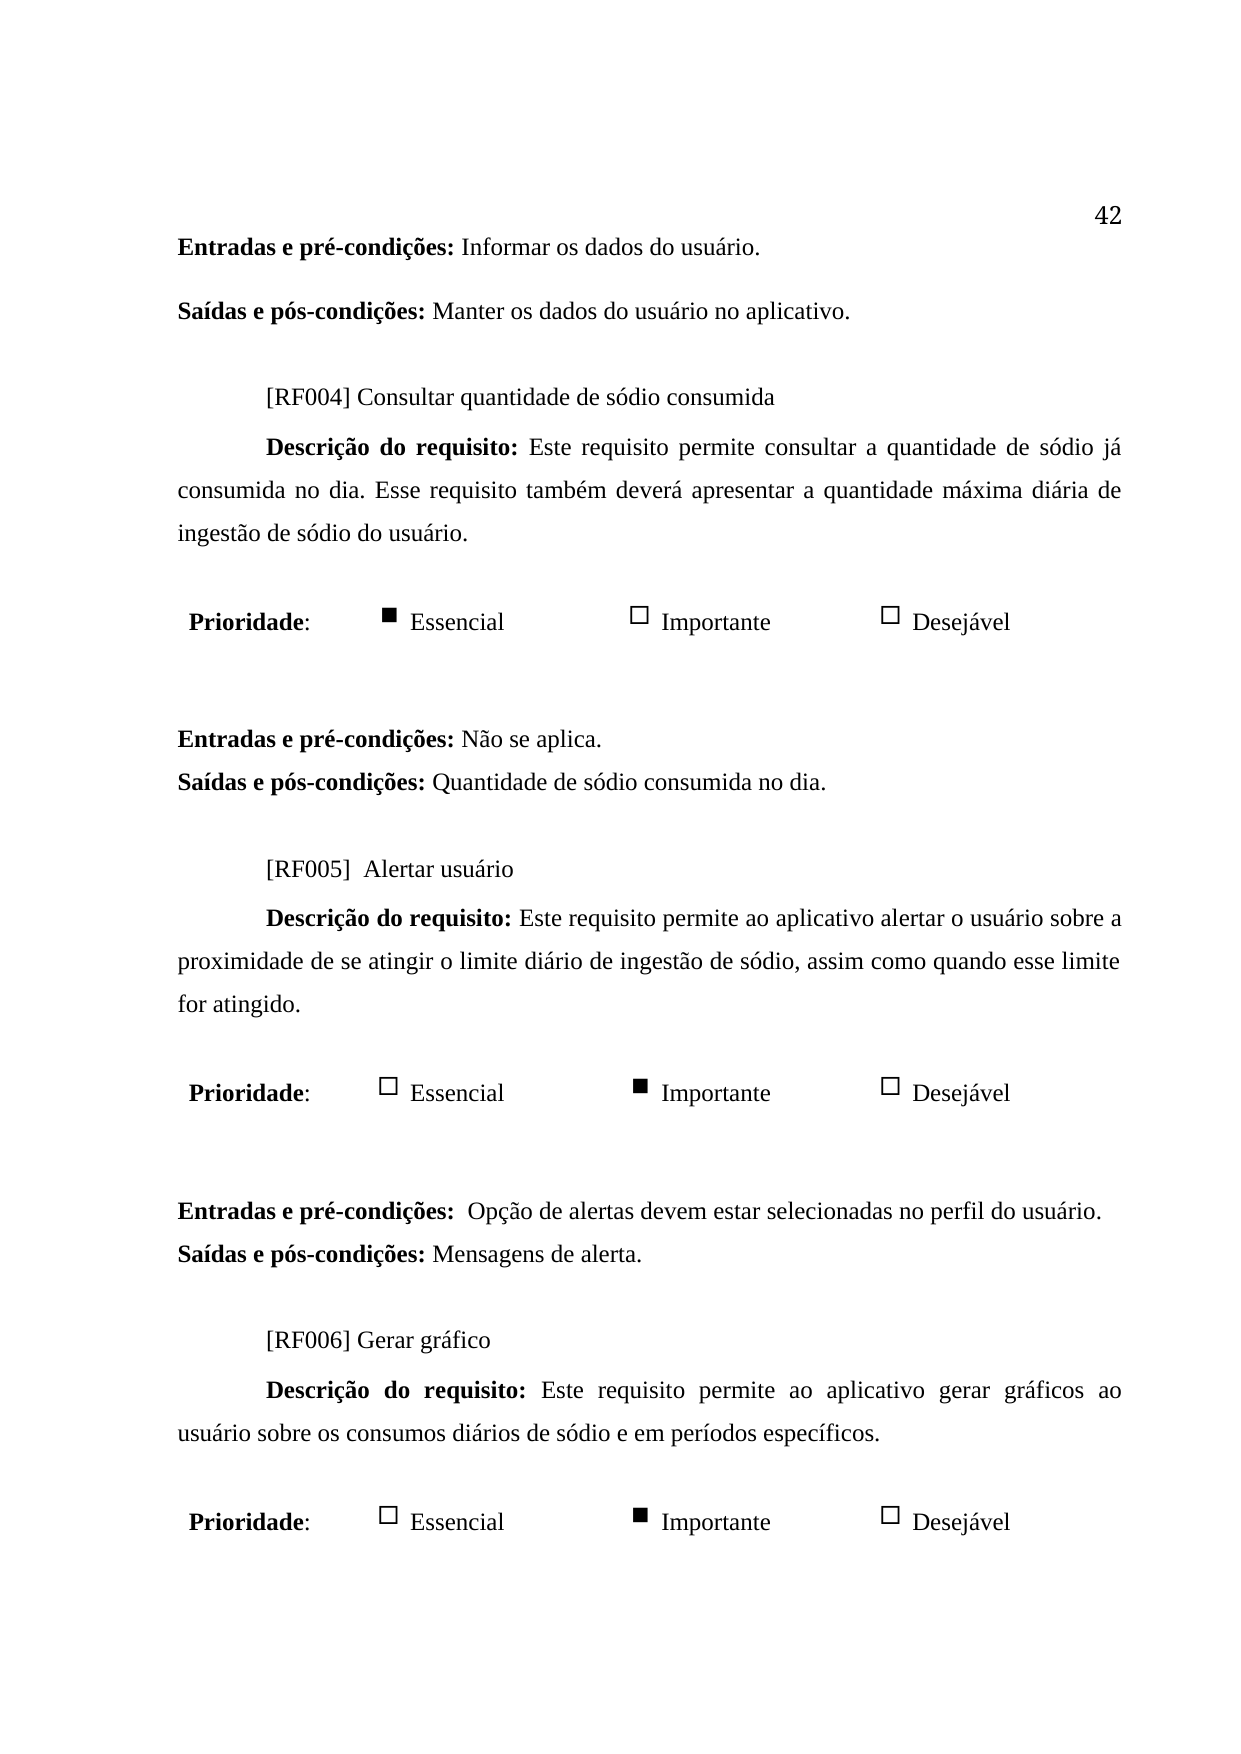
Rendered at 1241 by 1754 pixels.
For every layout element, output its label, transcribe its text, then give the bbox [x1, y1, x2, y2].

table_header  [617, 1482, 661, 1561]
table_header Essencial [410, 1054, 617, 1132]
text Saídas e pós-condições: Quantidade de sódio consumida no dia. [177, 767, 1122, 796]
table_header Importante [661, 582, 868, 661]
text Descrição do requisito: Este requisito permite ao aplicativo gerar gráficos ao usuário sobre os consumos diários de sódio e em períodos específicos. [177, 1375, 1122, 1447]
table_header Desejável [912, 1054, 1056, 1132]
table_header Prioridade: [177, 1482, 366, 1561]
text Descrição do requisito: Este requisito permite ao aplicativo alertar o usuário sobre a proximidade de se atingir o limite diário de ingestão de sódio, assim como quando esse limite for atingido. [177, 903, 1122, 1018]
text [RF004] Consultar quantidade de sódio consumida [177, 382, 1122, 411]
text Entradas e pré-condições: Não se aplica. [177, 724, 1122, 753]
table_header Importante [661, 1482, 868, 1561]
table_header Prioridade: [177, 1054, 366, 1132]
table_header  [617, 1054, 661, 1132]
text Entradas e pré-condições: Informar os dados do usuário. [177, 232, 1122, 261]
table_header  [868, 1482, 912, 1561]
table_header Desejável [912, 582, 1056, 661]
text [RF006] Gerar gráfico [177, 1325, 1122, 1354]
table_header Desejável [912, 1482, 1056, 1561]
table_header Essencial [410, 582, 617, 661]
text Saídas e pós-condições: Manter os dados do usuário no aplicativo. [177, 296, 1122, 325]
text Entradas e pré-condições: Opção de alertas devem estar selecionadas no perfil do usuário. [177, 1196, 1122, 1224]
text [RF005] Alertar usuário [177, 854, 1122, 882]
table_header  [366, 582, 410, 661]
table_header  [366, 1054, 410, 1132]
text Descrição do requisito: Este requisito permite consultar a quantidade de sódio já consumida no dia. Esse requisito também deverá apresentar a quantidade máxima diária de ingestão de sódio do usuário. [177, 432, 1122, 547]
text Saídas e pós-condições: Mensagens de alerta. [177, 1239, 1122, 1268]
table_header Prioridade: [177, 582, 366, 661]
table_header Essencial [410, 1482, 617, 1561]
table_header  [617, 582, 661, 661]
table_header  [366, 1482, 410, 1561]
table_header  [868, 1054, 912, 1132]
table_header  [868, 582, 912, 661]
table_header Importante [661, 1054, 868, 1132]
